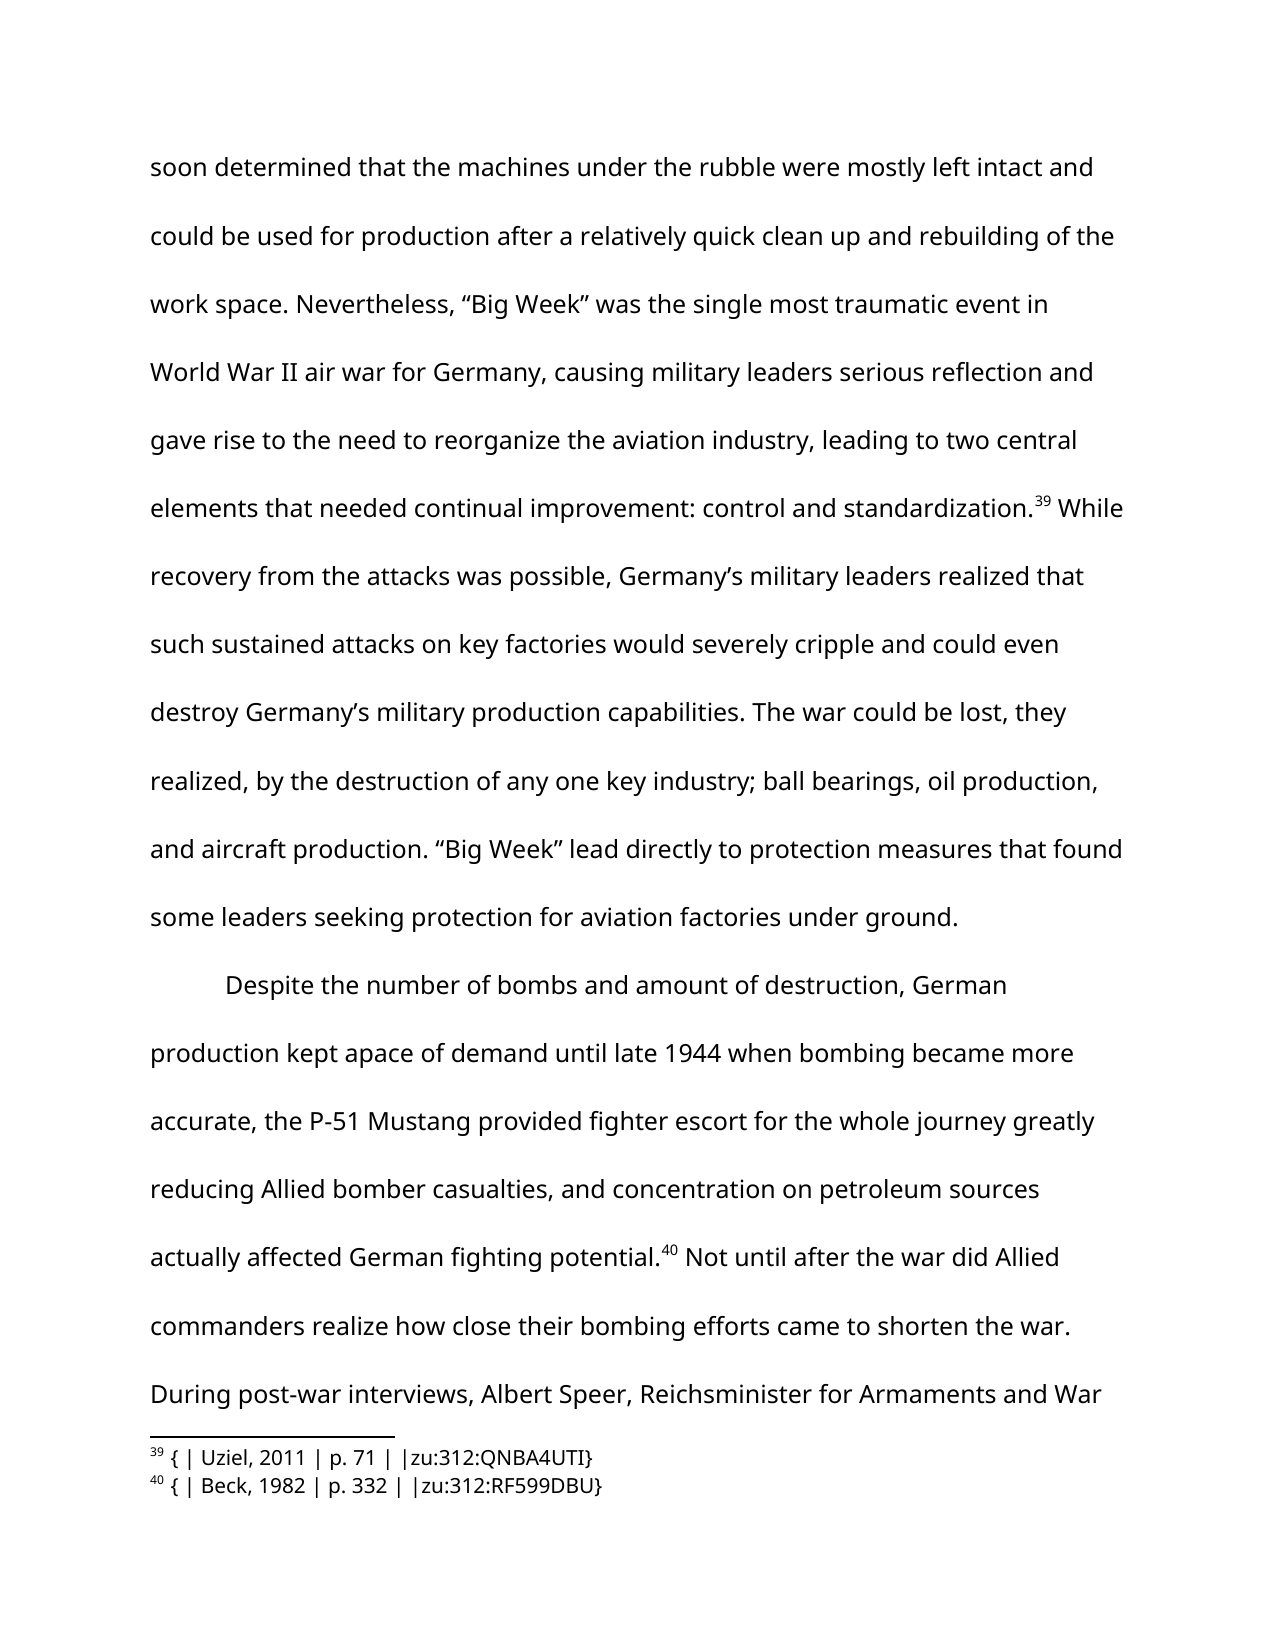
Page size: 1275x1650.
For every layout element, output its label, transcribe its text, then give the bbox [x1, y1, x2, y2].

text soon determined that the machines under the rubble were mostly left intact and could be used for production after a relatively quick clean up and rebuilding of the work space. Nevertheless, “Big Week” was the single most traumatic event in World War II air war for Germany, causing military leaders serious reflection and gave rise to the need to reorganize the aviation industry, leading to two central elements that needed continual improvement: control and standardization. While recovery from the attacks was possible, Germany’s military leaders realized that such sustained attacks on key factories would severely cripple and could even destroy Germany’s military production capabilities. The war could be lost, they realized, by the destruction of any one key industry; ball bearings, oil production, and aircraft production. “Big Week” lead directly to protection measures that found some leaders seeking protection for aviation factories under ground. [150, 150, 1125, 933]
text { | Uziel, 2011 | p. 71 | |zu:312:QNBA4UTI} [150, 1443, 1125, 1472]
text Despite the number of bombs and amount of destruction, German production kept apace of demand until late 1944 when bombing became more accurate, the P-51 Mustang provided fighter escort for the whole journey greatly reducing Allied bomber casualties, and concentration on petroleum sources actually affected German fighting potential. Not until after the war did Allied commanders realize how close their bombing efforts came to shorten the war. During post-war interviews, Albert Speer, Reichsminister for Armaments and War [150, 967, 1125, 1410]
text { | Beck, 1982 | p. 332 | |zu:312:RF599DBU} [150, 1472, 1125, 1500]
